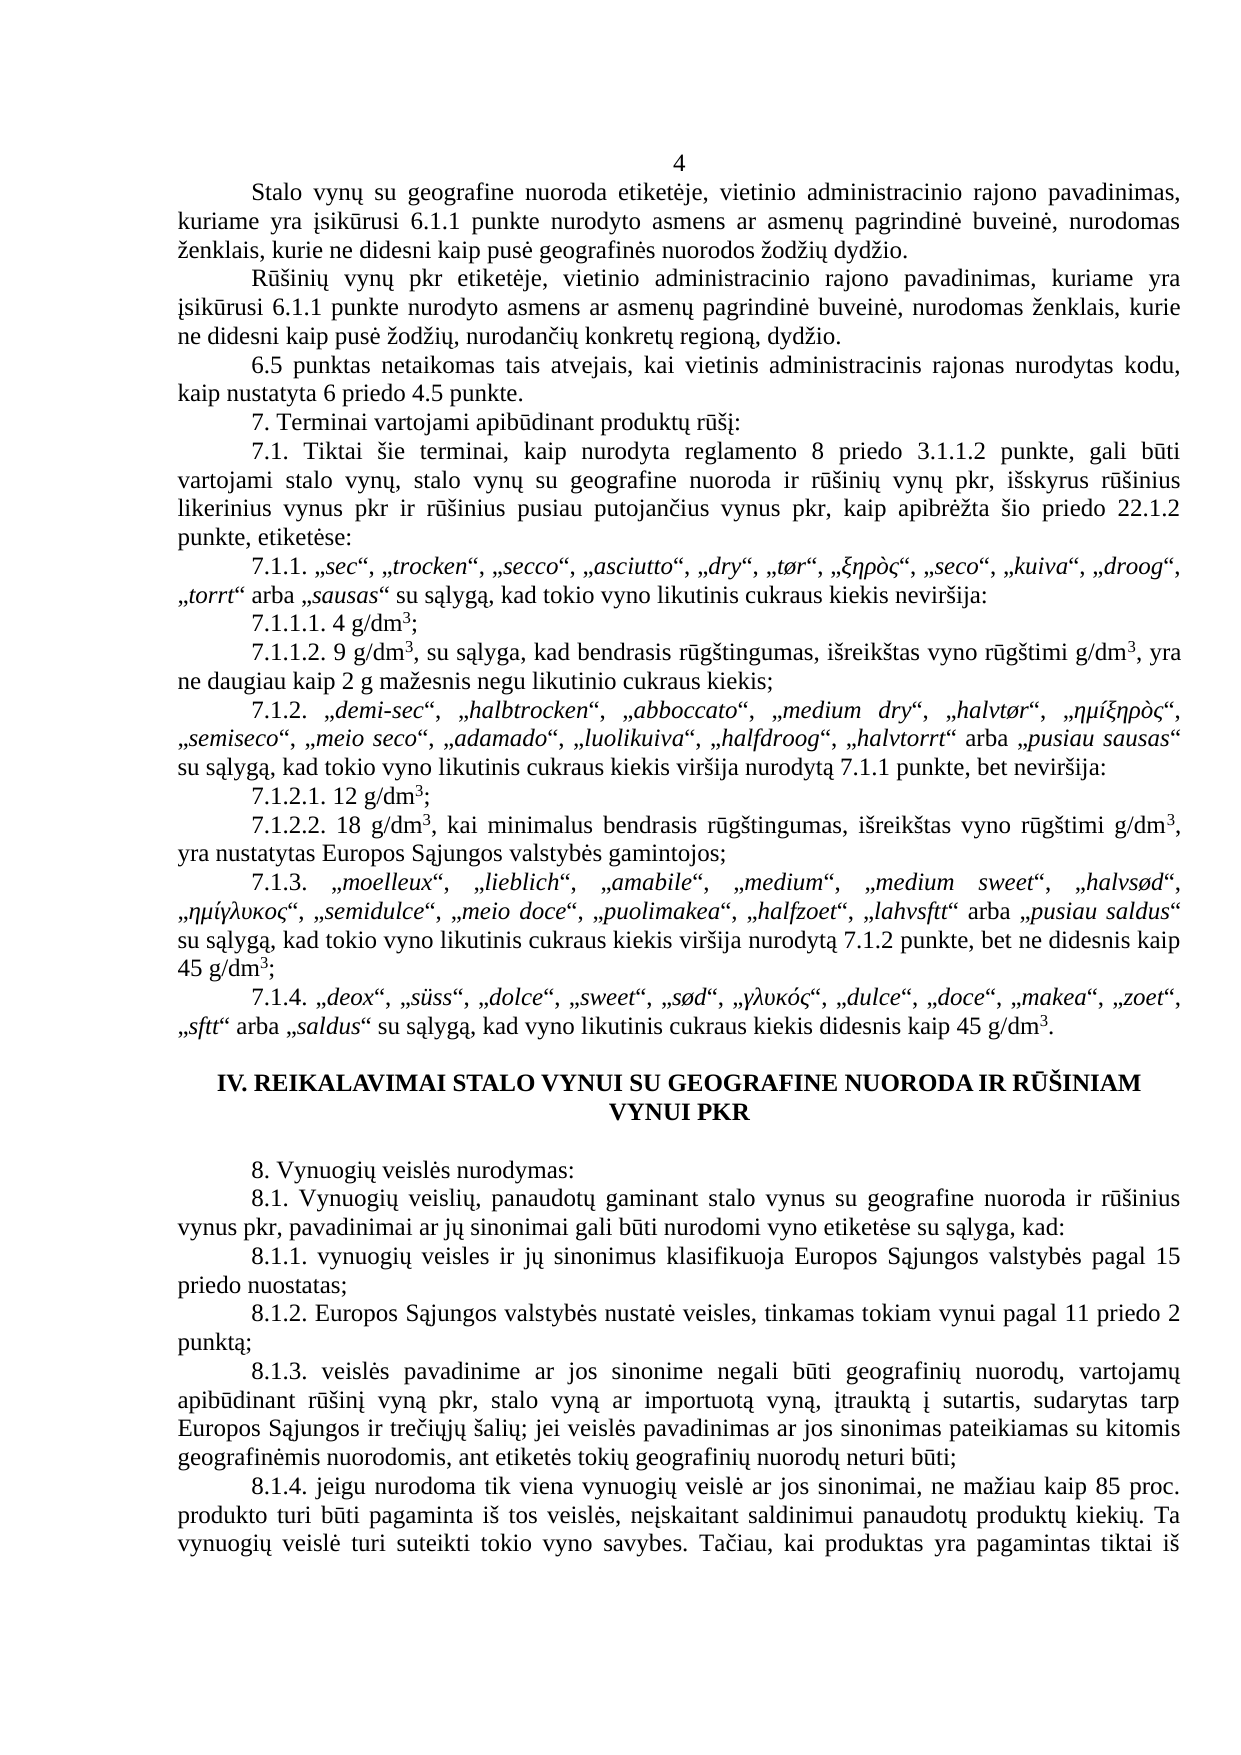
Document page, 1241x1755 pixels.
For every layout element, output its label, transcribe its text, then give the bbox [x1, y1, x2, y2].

text IV. REIKALAVIMAI STALO VYNUI SU GEOGRAFINE NUORODA IR RŪŠINIAM VYNUI PKR [177, 1068, 1181, 1126]
text 7.1.3. „moelleux“, „lieblich“, „amabile“, „medium“, „medium sweet“, „halvsød“, „ημίγλυκος“, „semidulce“, „meio doce“, „puolimakea“, „halfzoet“, „lahvsftt“ arba „pusiau saldus“ su sąlygą, kad tokio vyno likutinis cukraus kiekis viršija nurodytą 7.1.2 punkte, bet ne didesnis kaip 45 g/dm3; [177, 867, 1181, 982]
text 8.1.3. veislės pavadinime ar jos sinonime negali būti geografinių nuorodų, vartojamų apibūdinant rūšinį vyną pkr, stalo vyną ar importuotą vyną, įtrauktą į sutartis, sudarytas tarp Europos Sąjungos ir trečiųjų šalių; jei veislės pavadinimas ar jos sinonimas pateikiamas su kitomis geografinėmis nuorodomis, ant etiketės tokių geografinių nuorodų neturi būti; [177, 1356, 1181, 1471]
text Rūšinių vynų pkr etiketėje, vietinio administracinio rajono pavadinimas, kuriame yra įsikūrusi 6.1.1 punkte nurodyto asmens ar asmenų pagrindinė buveinė, nurodomas ženklais, kurie ne didesni kaip pusė žodžių, nurodančių konkretų regioną, dydžio. [177, 263, 1181, 350]
text 8. Vynuogių veislės nurodymas: [177, 1155, 1181, 1183]
text 8.1.4. jeigu nurodoma tik viena vynuogių veislė ar jos sinonimai, ne mažiau kaip 85 proc. produkto turi būti pagaminta iš tos veislės, neįskaitant saldinimui panaudotų produktų kiekių. Ta vynuogių veislė turi suteikti tokio vyno savybes. Tačiau, kai produktas yra pagamintas tiktai iš [177, 1471, 1181, 1557]
text 7.1.1. „sec“, „trocken“, „secco“, „asciutto“, „dry“, „tør“, „ξηρòς“, „seco“, „kuiva“, „droog“, „torrt“ arba „sausas“ su sąlygą, kad tokio vyno likutinis cukraus kiekis neviršija: [177, 551, 1181, 608]
text 8.1.2. Europos Sąjungos valstybės nustatė veisles, tinkamas tokiam vynui pagal 11 priedo 2 punktą; [177, 1298, 1181, 1356]
text 7.1.2. „demi-sec“, „halbtrocken“, „abboccato“, „medium dry“, „halvtør“, „ημíξηρòς“, „semiseco“, „meio seco“, „adamado“, „luolikuiva“, „halfdroog“, „halvtorrt“ arba „pusiau sausas“ su sąlygą, kad tokio vyno likutinis cukraus kiekis viršija nurodytą 7.1.1 punkte, bet neviršija: [177, 695, 1181, 781]
text 7.1.2.2. 18 g/dm3, kai minimalus bendrasis rūgštingumas, išreikštas vyno rūgštimi g/dm3, yra nustatytas Europos Sąjungos valstybės gamintojos; [177, 810, 1181, 867]
text 6.5 punktas netaikomas tais atvejais, kai vietinis administracinis rajonas nurodytas kodu, kaip nustatyta 6 priedo 4.5 punkte. [177, 350, 1181, 407]
text 7. Terminai vartojami apibūdinant produktų rūšį: [177, 407, 1181, 436]
text 7.1. Tiktai šie terminai, kaip nurodyta reglamento 8 priedo 3.1.1.2 punkte, gali būti vartojami stalo vynų, stalo vynų su geografine nuoroda ir rūšinių vynų pkr, išskyrus rūšinius likerinius vynus pkr ir rūšinius pusiau putojančius vynus pkr, kaip apibrėžta šio priedo 22.1.2 punkte, etiketėse: [177, 436, 1181, 551]
text Stalo vynų su geografine nuoroda etiketėje, vietinio administracinio rajono pavadinimas, kuriame yra įsikūrusi 6.1.1 punkte nurodyto asmens ar asmenų pagrindinė buveinė, nurodomas ženklais, kurie ne didesni kaip pusė geografinės nuorodos žodžių dydžio. [177, 177, 1181, 263]
text 8.1. Vynuogių veislių, panaudotų gaminant stalo vynus su geografine nuoroda ir rūšinius vynus pkr, pavadinimai ar jų sinonimai gali būti nurodomi vyno etiketėse su sąlyga, kad: [177, 1183, 1181, 1241]
text 7.1.4. „deox“, „süss“, „dolce“, „sweet“, „sød“, „γλυκός“, „dulce“, „doce“, „makea“, „zoet“, „sftt“ arba „saldus“ su sąlygą, kad vyno likutinis cukraus kiekis didesnis kaip 45 g/dm3. [177, 982, 1181, 1040]
text 7.1.1.2. 9 g/dm3, su sąlyga, kad bendrasis rūgštingumas, išreikštas vyno rūgštimi g/dm3, yra ne daugiau kaip 2 g mažesnis negu likutinio cukraus kiekis; [177, 637, 1181, 695]
text 7.1.2.1. 12 g/dm3; [177, 781, 1181, 810]
text 7.1.1.1. 4 g/dm3; [177, 608, 1181, 637]
text 8.1.1. vynuogių veisles ir jų sinonimus klasifikuoja Europos Sąjungos valstybės pagal 15 priedo nuostatas; [177, 1241, 1181, 1298]
